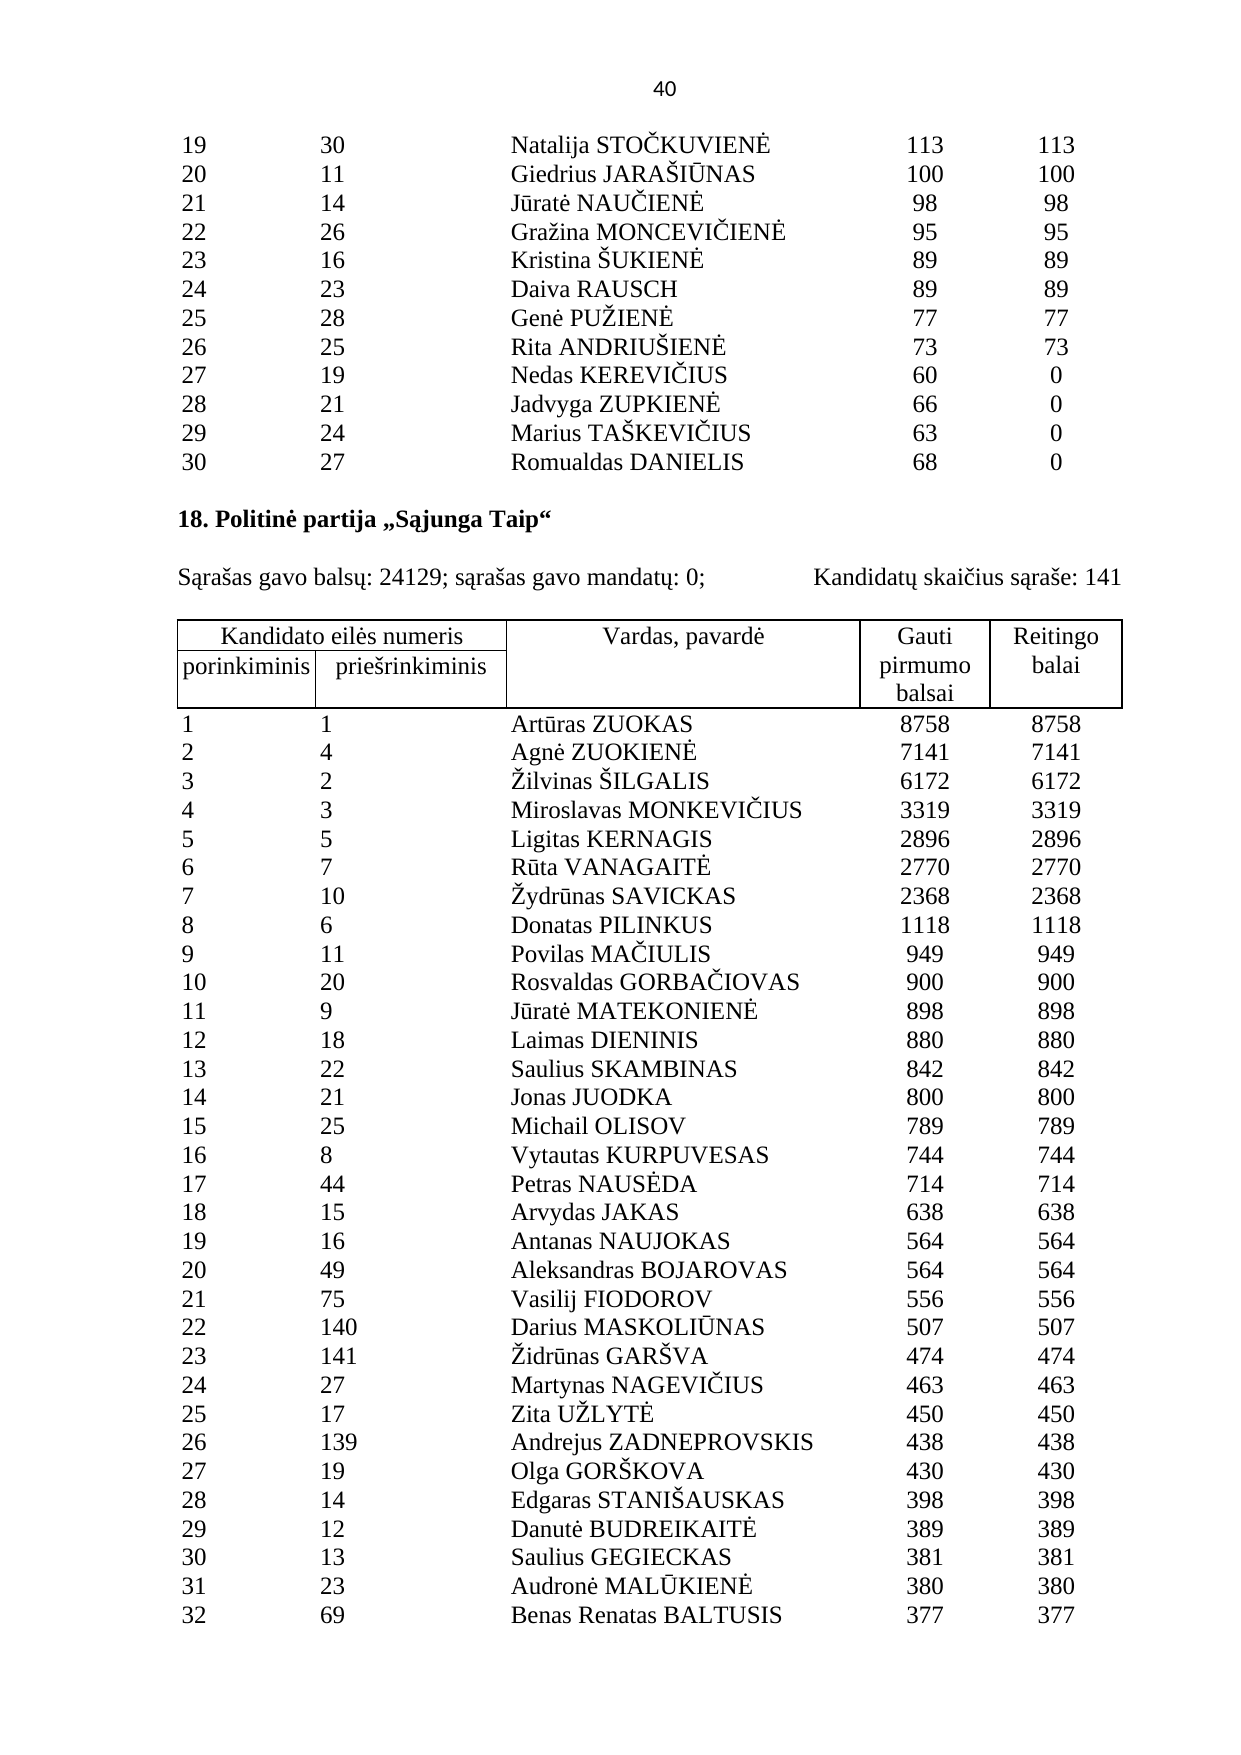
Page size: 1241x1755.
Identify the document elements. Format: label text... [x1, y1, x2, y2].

table_cell Žilvinas ŠILGALIS [506, 766, 860, 795]
table_cell Vytautas KURPUVESAS [506, 1140, 860, 1169]
table_cell 0 [990, 389, 1122, 418]
table_cell 22 [177, 217, 316, 246]
table_cell 377 [860, 1600, 990, 1629]
table_cell 13 [316, 1543, 506, 1571]
table_cell 95 [990, 217, 1122, 246]
table_cell Giedrius JARAŠIŪNAS [506, 159, 860, 188]
table_cell 21 [177, 1284, 316, 1312]
table_cell Židrūnas GARŠVA [506, 1341, 860, 1370]
table_cell 744 [990, 1140, 1122, 1169]
table_cell 507 [990, 1313, 1122, 1341]
table_cell 22 [316, 1054, 506, 1082]
table_cell 29 [177, 418, 316, 447]
table_cell 16 [177, 1140, 316, 1169]
table_cell 24 [177, 274, 316, 303]
table_cell Audronė MALŪKIENĖ [506, 1571, 860, 1600]
table_cell 12 [177, 1025, 316, 1054]
table_cell 77 [990, 303, 1122, 332]
table_cell Gražina MONCEVIČIENĖ [506, 217, 860, 246]
table_cell Aleksandras BOJAROVAS [506, 1255, 860, 1284]
table_cell 141 [316, 1341, 506, 1370]
table_cell 1 [177, 709, 316, 737]
table_cell Jūratė NAUČIENĖ [506, 188, 860, 217]
table_cell 507 [860, 1313, 990, 1341]
table_cell 11 [316, 939, 506, 967]
table_cell 60 [860, 361, 990, 389]
table_cell Jūratė MATEKONIENĖ [506, 996, 860, 1025]
table_cell 19 [316, 1456, 506, 1485]
table_cell 2770 [990, 853, 1122, 881]
table_header Kandidato eilės numeris [178, 621, 506, 650]
table_cell Olga GORŠKOVA [506, 1456, 860, 1485]
table_cell 66 [860, 389, 990, 418]
table_cell 900 [990, 968, 1122, 996]
table_cell Kristina ŠUKIENĖ [506, 246, 860, 274]
table_cell 16 [316, 1226, 506, 1255]
table_cell 949 [860, 939, 990, 967]
text Sąrašas gavo balsų: 24129; sąrašas gavo mandatų: 0; Kandidatų skaičius sąraše: 141 [177, 562, 1152, 591]
table_cell 898 [860, 996, 990, 1025]
table_cell 7 [316, 853, 506, 881]
table_cell 25 [177, 1399, 316, 1427]
table_cell 380 [990, 1571, 1122, 1600]
table_cell 5 [177, 824, 316, 852]
table_cell 463 [860, 1370, 990, 1399]
table_cell 27 [177, 361, 316, 389]
table_cell 26 [316, 217, 506, 246]
table_cell 6172 [860, 766, 990, 795]
table_cell 842 [990, 1054, 1122, 1082]
table_cell 75 [316, 1284, 506, 1312]
table_cell 12 [316, 1514, 506, 1542]
table_cell Jadvyga ZUPKIENĖ [506, 389, 860, 418]
table_cell porinkiminis [178, 651, 315, 707]
table_cell 11 [316, 159, 506, 188]
table_cell 14 [316, 188, 506, 217]
table_cell 29 [177, 1514, 316, 1542]
table_cell 19 [177, 1226, 316, 1255]
table_cell Zita UŽLYTĖ [506, 1399, 860, 1427]
table_cell 18 [177, 1198, 316, 1226]
table_cell 438 [990, 1428, 1122, 1456]
table_cell 19 [316, 361, 506, 389]
table_cell 7141 [860, 738, 990, 766]
table_cell 23 [177, 1341, 316, 1370]
table_cell 27 [177, 1456, 316, 1485]
table_cell Andrejus ZADNEPROVSKIS [506, 1428, 860, 1456]
table_cell 89 [860, 246, 990, 274]
table_cell 789 [990, 1111, 1122, 1140]
table_cell 2 [316, 766, 506, 795]
table_cell 2896 [990, 824, 1122, 852]
table_cell Marius TAŠKEVIČIUS [506, 418, 860, 447]
table_cell 744 [860, 1140, 990, 1169]
table_cell 21 [316, 389, 506, 418]
table_cell Saulius GEGIECKAS [506, 1543, 860, 1571]
table_cell 800 [860, 1083, 990, 1111]
table_cell Povilas MAČIULIS [506, 939, 860, 967]
table_cell Agnė ZUOKIENĖ [506, 738, 860, 766]
table_cell 26 [177, 1428, 316, 1456]
table_cell 13 [177, 1054, 316, 1082]
table_cell 98 [860, 188, 990, 217]
table_cell 28 [177, 1485, 316, 1514]
table_cell 564 [860, 1226, 990, 1255]
table_cell 430 [860, 1456, 990, 1485]
table_cell 68 [860, 447, 990, 476]
table_cell 463 [990, 1370, 1122, 1399]
table_cell 556 [990, 1284, 1122, 1312]
table_cell 389 [990, 1514, 1122, 1542]
table_cell Edgaras STANIŠAUSKAS [506, 1485, 860, 1514]
table_cell Darius MASKOLIŪNAS [506, 1313, 860, 1341]
table_cell 11 [177, 996, 316, 1025]
table_cell 20 [177, 159, 316, 188]
table_cell 89 [990, 246, 1122, 274]
table_cell 377 [990, 1600, 1122, 1629]
table_cell 0 [990, 361, 1122, 389]
table_header Vardas, pavardė [507, 621, 859, 707]
table_cell 564 [990, 1255, 1122, 1284]
table_cell 898 [990, 996, 1122, 1025]
table_cell 4 [177, 795, 316, 824]
table_cell 77 [860, 303, 990, 332]
table_cell 638 [990, 1198, 1122, 1226]
table_cell 10 [177, 968, 316, 996]
table_cell 89 [860, 274, 990, 303]
table_cell 44 [316, 1169, 506, 1197]
table_cell Danutė BUDREIKAITĖ [506, 1514, 860, 1542]
table_cell 1 [316, 709, 506, 737]
table_cell 949 [990, 939, 1122, 967]
table_cell 73 [990, 332, 1122, 361]
table_cell 73 [860, 332, 990, 361]
table_cell 6172 [990, 766, 1122, 795]
table_cell 19 [177, 131, 316, 159]
table_cell 17 [177, 1169, 316, 1197]
table_cell Daiva RAUSCH [506, 274, 860, 303]
table_cell 2770 [860, 853, 990, 881]
text 18. Politinė partija „Sąjunga Taip“ [177, 504, 1152, 533]
table_cell 30 [177, 1543, 316, 1571]
table_cell 7 [177, 881, 316, 910]
table_cell Artūras ZUOKAS [506, 709, 860, 737]
table_cell 380 [860, 1571, 990, 1600]
table_cell 25 [177, 303, 316, 332]
table_cell Vasilij FIODOROV [506, 1284, 860, 1312]
table_cell 5 [316, 824, 506, 852]
table_cell 89 [990, 274, 1122, 303]
table_cell 900 [860, 968, 990, 996]
table_cell 398 [860, 1485, 990, 1514]
table_cell 2896 [860, 824, 990, 852]
table_cell Genė PUŽIENĖ [506, 303, 860, 332]
table_cell 25 [316, 332, 506, 361]
table_cell 389 [860, 1514, 990, 1542]
table_cell 100 [990, 159, 1122, 188]
table_cell Michail OLISOV [506, 1111, 860, 1140]
table_cell 2 [177, 738, 316, 766]
table_cell 3319 [860, 795, 990, 824]
table_cell Rita ANDRIUŠIENĖ [506, 332, 860, 361]
table_cell Benas Renatas BALTUSIS [506, 1600, 860, 1629]
table_cell 8 [316, 1140, 506, 1169]
table_cell 381 [860, 1543, 990, 1571]
table_cell 95 [860, 217, 990, 246]
table_cell priešrinkiminis [316, 651, 506, 707]
table_cell 714 [860, 1169, 990, 1197]
table_cell 30 [316, 131, 506, 159]
table_cell 24 [177, 1370, 316, 1399]
table_cell 21 [177, 188, 316, 217]
table_cell 26 [177, 332, 316, 361]
table_cell 564 [860, 1255, 990, 1284]
table_cell Rosvaldas GORBAČIOVAS [506, 968, 860, 996]
table_cell 564 [990, 1226, 1122, 1255]
table_cell Žydrūnas SAVICKAS [506, 881, 860, 910]
table_cell 15 [177, 1111, 316, 1140]
table_cell 6 [316, 910, 506, 939]
table_cell Donatas PILINKUS [506, 910, 860, 939]
table_cell 22 [177, 1313, 316, 1341]
table_cell 4 [316, 738, 506, 766]
table_cell 381 [990, 1543, 1122, 1571]
table_cell 31 [177, 1571, 316, 1600]
table_cell Arvydas JAKAS [506, 1198, 860, 1226]
table_cell Natalija STOČKUVIENĖ [506, 131, 860, 159]
table_cell 474 [860, 1341, 990, 1370]
table_cell 880 [990, 1025, 1122, 1054]
table_cell 139 [316, 1428, 506, 1456]
table_cell 3319 [990, 795, 1122, 824]
table_cell 3 [316, 795, 506, 824]
table_cell 8758 [860, 709, 990, 737]
table_cell Ligitas KERNAGIS [506, 824, 860, 852]
table_cell 16 [316, 246, 506, 274]
table_cell 28 [316, 303, 506, 332]
table_cell Martynas NAGEVIČIUS [506, 1370, 860, 1399]
table_cell 23 [316, 1571, 506, 1600]
table_cell 10 [316, 881, 506, 910]
table_cell 24 [316, 418, 506, 447]
table_cell 430 [990, 1456, 1122, 1485]
table_cell 30 [177, 447, 316, 476]
table_cell Antanas NAUJOKAS [506, 1226, 860, 1255]
table_cell 714 [990, 1169, 1122, 1197]
table_cell 450 [860, 1399, 990, 1427]
table_cell 7141 [990, 738, 1122, 766]
table_cell 14 [316, 1485, 506, 1514]
table_cell 14 [177, 1083, 316, 1111]
table_cell 2368 [990, 881, 1122, 910]
table_cell 9 [316, 996, 506, 1025]
table_cell 8758 [990, 709, 1122, 737]
table_cell 27 [316, 447, 506, 476]
table_cell 32 [177, 1600, 316, 1629]
table_cell 18 [316, 1025, 506, 1054]
table_cell 0 [990, 447, 1122, 476]
table_cell 23 [316, 274, 506, 303]
table_cell Jonas JUODKA [506, 1083, 860, 1111]
table_cell 438 [860, 1428, 990, 1456]
table_cell 27 [316, 1370, 506, 1399]
table_cell 49 [316, 1255, 506, 1284]
table_cell 69 [316, 1600, 506, 1629]
table_cell 21 [316, 1083, 506, 1111]
table_cell 638 [860, 1198, 990, 1226]
table_cell 100 [860, 159, 990, 188]
table_header Gauti pirmumo balsai [861, 621, 989, 707]
table_cell 20 [316, 968, 506, 996]
table_cell 842 [860, 1054, 990, 1082]
table_cell 20 [177, 1255, 316, 1284]
table_cell Petras NAUSĖDA [506, 1169, 860, 1197]
table_cell 113 [860, 131, 990, 159]
table_cell 0 [990, 418, 1122, 447]
table_cell 1118 [990, 910, 1122, 939]
table_header Reitingo balai [991, 621, 1121, 707]
table_cell 789 [860, 1111, 990, 1140]
table_cell 113 [990, 131, 1122, 159]
table_cell 8 [177, 910, 316, 939]
table_cell 398 [990, 1485, 1122, 1514]
table_cell Rūta VANAGAITĖ [506, 853, 860, 881]
table_cell 800 [990, 1083, 1122, 1111]
table_cell Miroslavas MONKEVIČIUS [506, 795, 860, 824]
table_cell Saulius SKAMBINAS [506, 1054, 860, 1082]
table_cell 1118 [860, 910, 990, 939]
table_cell 98 [990, 188, 1122, 217]
table_cell 556 [860, 1284, 990, 1312]
table_cell Romualdas DANIELIS [506, 447, 860, 476]
table_cell 880 [860, 1025, 990, 1054]
table_cell 15 [316, 1198, 506, 1226]
table_cell Laimas DIENINIS [506, 1025, 860, 1054]
table_cell 17 [316, 1399, 506, 1427]
table_cell Nedas KEREVIČIUS [506, 361, 860, 389]
table_cell 9 [177, 939, 316, 967]
table_cell 140 [316, 1313, 506, 1341]
table_cell 2368 [860, 881, 990, 910]
table_cell 474 [990, 1341, 1122, 1370]
table_cell 28 [177, 389, 316, 418]
table_cell 6 [177, 853, 316, 881]
table_cell 450 [990, 1399, 1122, 1427]
table_cell 3 [177, 766, 316, 795]
table_cell 23 [177, 246, 316, 274]
table_cell 25 [316, 1111, 506, 1140]
table_cell 63 [860, 418, 990, 447]
